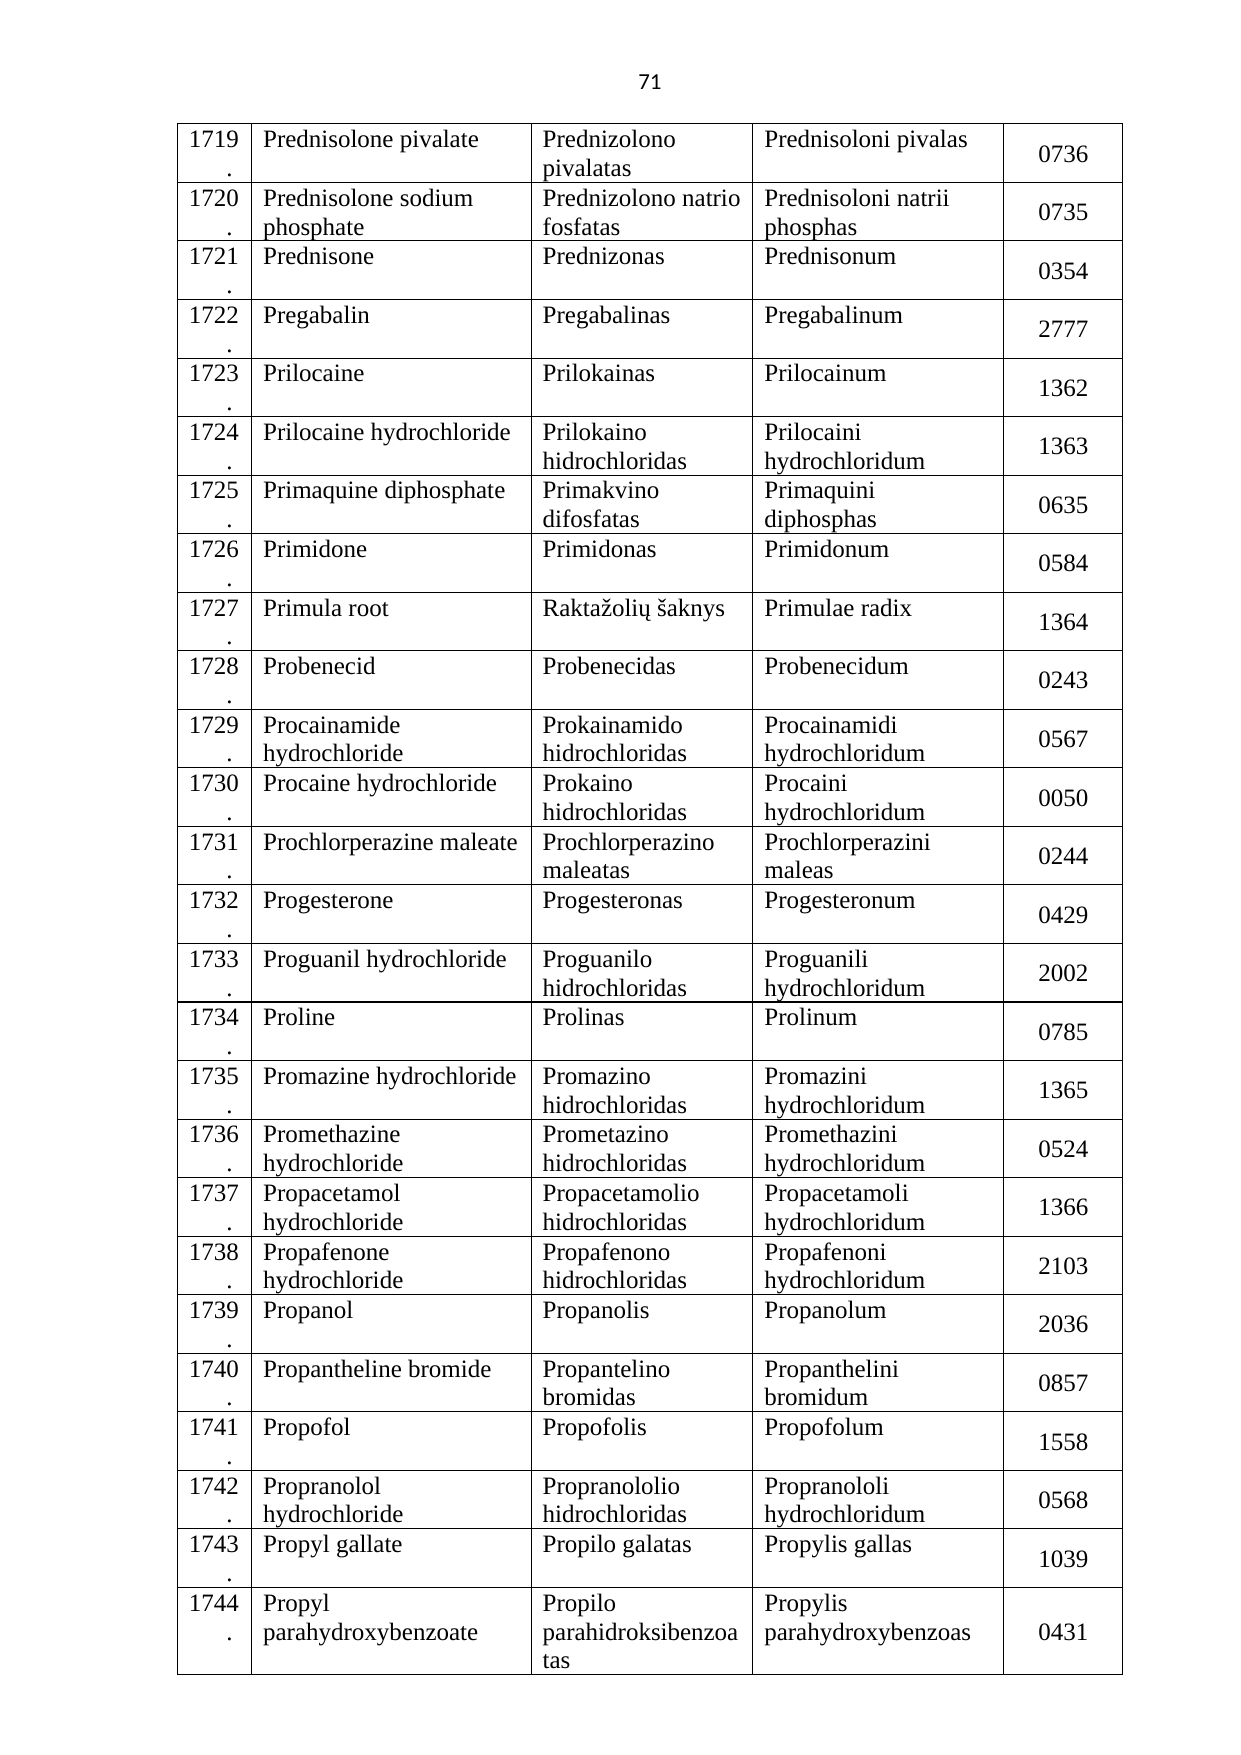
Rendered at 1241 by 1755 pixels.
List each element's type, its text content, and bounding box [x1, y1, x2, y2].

table_cell Prometazino hidrochloridas [532, 1120, 752, 1177]
table_cell Proguanili hydrochloridum [753, 944, 1003, 1001]
table_cell Promazini hydrochloridum [753, 1061, 1003, 1118]
table_cell 1744. [178, 1588, 251, 1674]
table_cell Probenecid [252, 651, 531, 709]
table_cell 1731. [178, 827, 251, 884]
table_cell 1730. [178, 768, 251, 826]
table_cell Prilokainas [532, 359, 752, 416]
table_cell Procaini hydrochloridum [753, 768, 1003, 826]
table_cell Prednisoloni pivalas [753, 124, 1003, 182]
table_cell Prochlorperazine maleate [252, 827, 531, 884]
table_cell Prolinas [532, 1003, 752, 1060]
table_cell Prilocaine hydrochloride [252, 417, 531, 474]
table_cell Propyl gallate [252, 1529, 531, 1587]
table_cell 2103 [1004, 1237, 1122, 1294]
table_cell Prednisone [252, 241, 531, 299]
table_cell 0524 [1004, 1120, 1122, 1177]
table_cell Propylis parahydroxybenzoas [753, 1588, 1003, 1674]
table_cell Prednizolono pivalatas [532, 124, 752, 182]
table_cell 1363 [1004, 417, 1122, 474]
table_cell 1741. [178, 1412, 251, 1470]
table_cell Procainamidi hydrochloridum [753, 710, 1003, 767]
table_cell Prolinum [753, 1003, 1003, 1060]
table_cell Proguanilo hidrochloridas [532, 944, 752, 1001]
table_cell 1724. [178, 417, 251, 474]
table_cell Primidone [252, 534, 531, 592]
table_cell 1726. [178, 534, 251, 592]
table_cell Primidonas [532, 534, 752, 592]
table_cell 0736 [1004, 124, 1122, 182]
table_cell Propanolum [753, 1295, 1003, 1353]
table_cell 0568 [1004, 1471, 1122, 1528]
table_cell Procainamide hydrochloride [252, 710, 531, 767]
table_cell 0354 [1004, 241, 1122, 299]
table_cell Propranololi hydrochloridum [753, 1471, 1003, 1528]
table_cell 1366 [1004, 1178, 1122, 1236]
table_cell Prednisonum [753, 241, 1003, 299]
table_cell 0735 [1004, 183, 1122, 240]
table_cell 1739. [178, 1295, 251, 1353]
table_cell Propyl parahydroxybenzoate [252, 1588, 531, 1674]
table_cell Prednizolono natrio fosfatas [532, 183, 752, 240]
table_cell 0243 [1004, 651, 1122, 709]
table_cell Prochlorperazini maleas [753, 827, 1003, 884]
table_cell Procaine hydrochloride [252, 768, 531, 826]
table_cell Pregabalin [252, 300, 531, 357]
table_cell Prilocaine [252, 359, 531, 416]
table_cell 1743. [178, 1529, 251, 1587]
table_cell Propantheline bromide [252, 1354, 531, 1411]
table_cell Prilocainum [753, 359, 1003, 416]
table_cell 1738. [178, 1237, 251, 1294]
table_cell Prochlorperazino maleatas [532, 827, 752, 884]
table_cell 1729. [178, 710, 251, 767]
table_cell 2002 [1004, 944, 1122, 1001]
table_cell 0429 [1004, 885, 1122, 943]
table_cell Propanolis [532, 1295, 752, 1353]
table_cell 1740. [178, 1354, 251, 1411]
table_cell 1734. [178, 1003, 251, 1060]
table_cell 1736. [178, 1120, 251, 1177]
table_cell 1719. [178, 124, 251, 182]
table_cell Promethazine hydrochloride [252, 1120, 531, 1177]
table_cell 1735. [178, 1061, 251, 1118]
table_cell 0244 [1004, 827, 1122, 884]
table_cell 1720. [178, 183, 251, 240]
table_cell Progesteronas [532, 885, 752, 943]
table_cell Propofolis [532, 1412, 752, 1470]
table_cell 2777 [1004, 300, 1122, 357]
table_cell Primulae radix [753, 593, 1003, 650]
table_cell 1364 [1004, 593, 1122, 650]
table_cell Primaquine diphosphate [252, 476, 531, 533]
table_cell Primula root [252, 593, 531, 650]
table_cell 1039 [1004, 1529, 1122, 1587]
table_cell Progesterone [252, 885, 531, 943]
table_cell 1742. [178, 1471, 251, 1528]
table_cell 1733. [178, 944, 251, 1001]
table_cell 1362 [1004, 359, 1122, 416]
table_cell 0785 [1004, 1003, 1122, 1060]
table_cell Prilocaini hydrochloridum [753, 417, 1003, 474]
table_cell Prilokaino hidrochloridas [532, 417, 752, 474]
table_cell Prednisolone sodium phosphate [252, 183, 531, 240]
table_cell 0050 [1004, 768, 1122, 826]
table_cell 1732. [178, 885, 251, 943]
table_cell Prednisolone pivalate [252, 124, 531, 182]
table_cell Raktažolių šaknys [532, 593, 752, 650]
table_cell Propranololio hidrochloridas [532, 1471, 752, 1528]
table_cell Propacetamolio hidrochloridas [532, 1178, 752, 1236]
table_cell Promethazini hydrochloridum [753, 1120, 1003, 1177]
table_cell Propranolol hydrochloride [252, 1471, 531, 1528]
table_cell Propanthelini bromidum [753, 1354, 1003, 1411]
table_cell Proline [252, 1003, 531, 1060]
table_cell Propanol [252, 1295, 531, 1353]
table_cell 1365 [1004, 1061, 1122, 1118]
table_cell 0567 [1004, 710, 1122, 767]
table_cell Prokaino hidrochloridas [532, 768, 752, 826]
table_cell Pregabalinum [753, 300, 1003, 357]
table_cell Propofolum [753, 1412, 1003, 1470]
table_cell 1725. [178, 476, 251, 533]
table_cell Pregabalinas [532, 300, 752, 357]
table_cell Prednisoloni natrii phosphas [753, 183, 1003, 240]
table_cell Proguanil hydrochloride [252, 944, 531, 1001]
table_cell Propofol [252, 1412, 531, 1470]
table_cell Progesteronum [753, 885, 1003, 943]
table_cell 1723. [178, 359, 251, 416]
table_cell 1558 [1004, 1412, 1122, 1470]
table_cell Propacetamol hydrochloride [252, 1178, 531, 1236]
table_cell Promazine hydrochloride [252, 1061, 531, 1118]
table_cell Probenecidum [753, 651, 1003, 709]
table_cell 1721. [178, 241, 251, 299]
table_cell Propafenone hydrochloride [252, 1237, 531, 1294]
table_cell 0635 [1004, 476, 1122, 533]
table_cell Primaquini diphosphas [753, 476, 1003, 533]
table_cell Propacetamoli hydrochloridum [753, 1178, 1003, 1236]
table_cell Probenecidas [532, 651, 752, 709]
table_cell Propantelino bromidas [532, 1354, 752, 1411]
table_cell Propilo parahidroksibenzoatas [532, 1588, 752, 1674]
table_cell Prokainamido hidrochloridas [532, 710, 752, 767]
table_cell Prednizonas [532, 241, 752, 299]
table_cell Primakvino difosfatas [532, 476, 752, 533]
table_cell 0584 [1004, 534, 1122, 592]
table_cell Propafenono hidrochloridas [532, 1237, 752, 1294]
table_cell 0857 [1004, 1354, 1122, 1411]
table_cell 1722. [178, 300, 251, 357]
table_cell Propafenoni hydrochloridum [753, 1237, 1003, 1294]
table_cell Propylis gallas [753, 1529, 1003, 1587]
table_cell 1737. [178, 1178, 251, 1236]
table_cell 1727. [178, 593, 251, 650]
table_cell Primidonum [753, 534, 1003, 592]
table_cell Propilo galatas [532, 1529, 752, 1587]
table_cell Promazino hidrochloridas [532, 1061, 752, 1118]
table_cell 1728. [178, 651, 251, 709]
table_cell 2036 [1004, 1295, 1122, 1353]
table_cell 0431 [1004, 1588, 1122, 1674]
